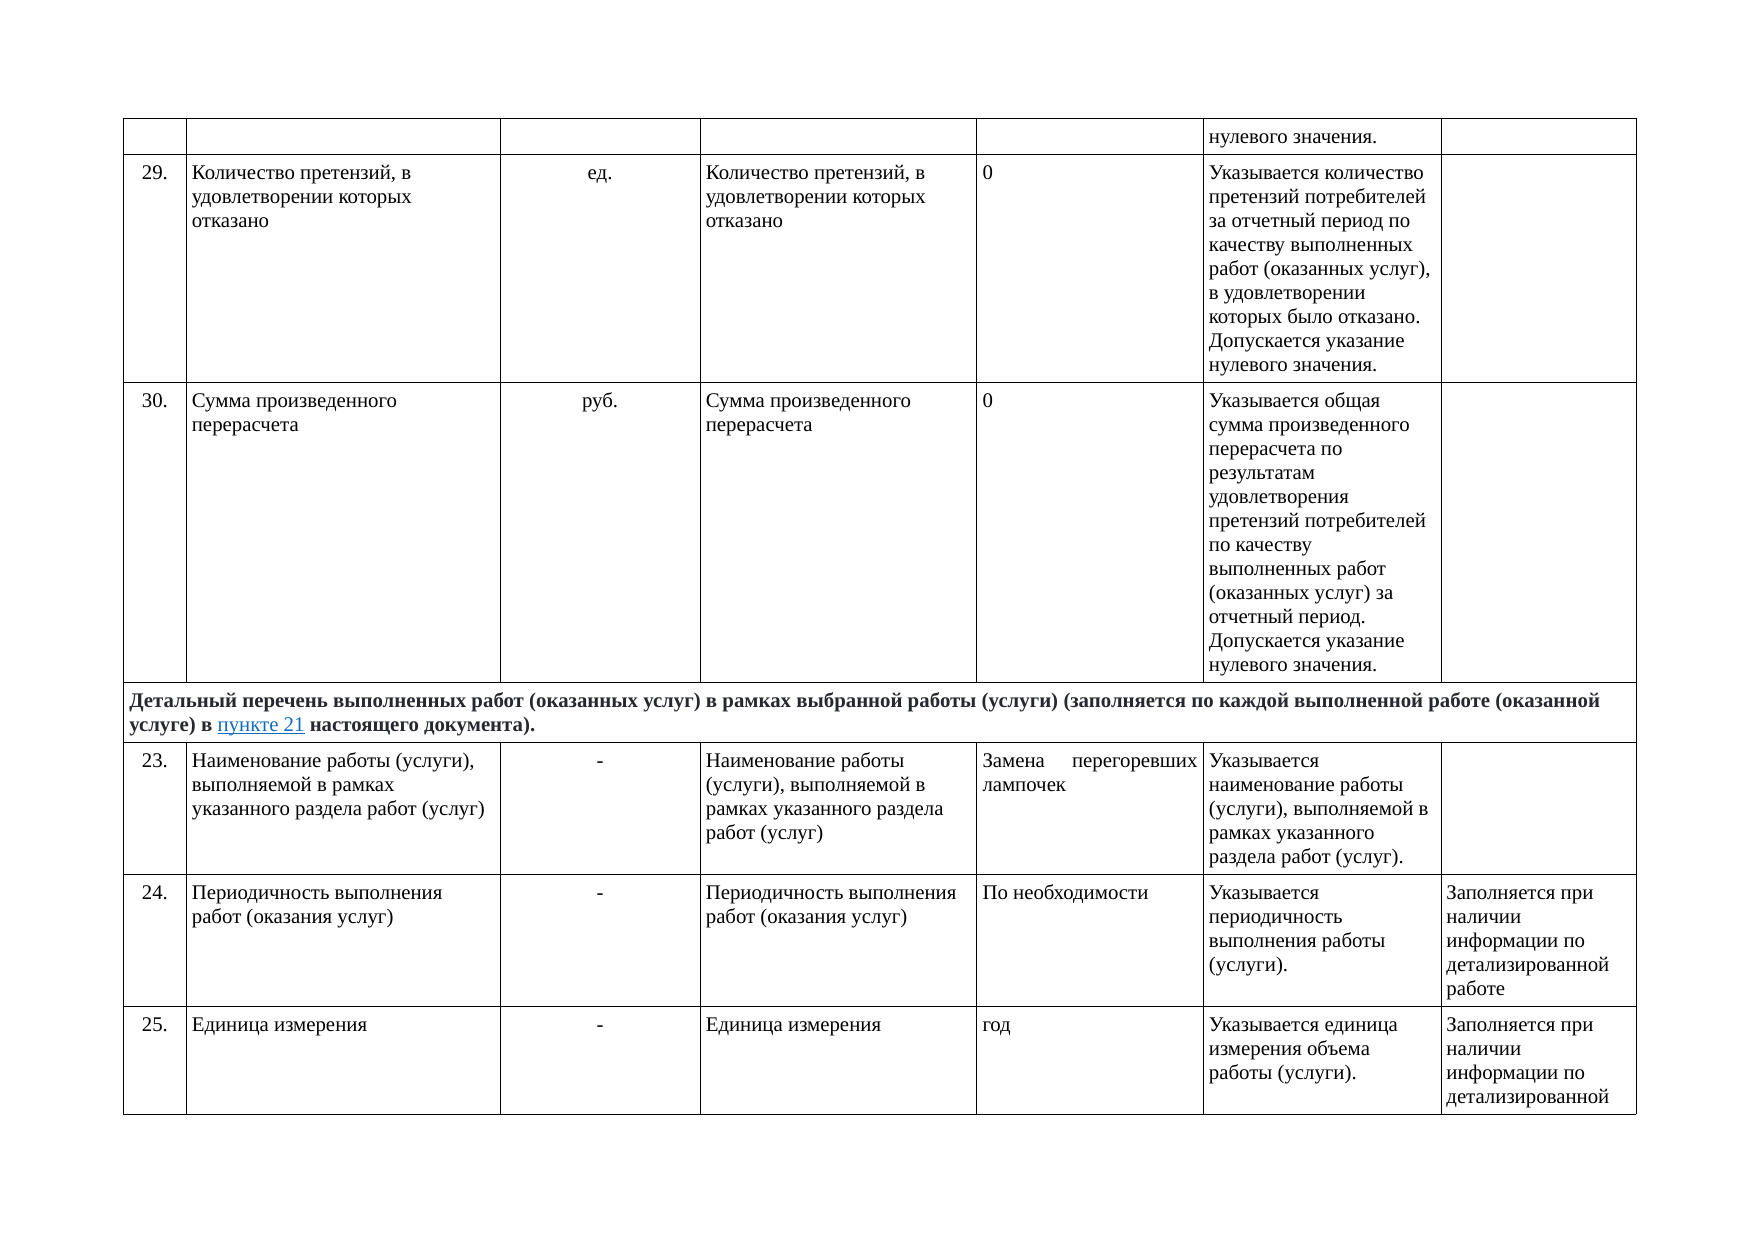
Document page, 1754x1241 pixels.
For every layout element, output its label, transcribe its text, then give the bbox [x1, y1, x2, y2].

table_cell [1442, 155, 1636, 382]
table_cell [1442, 743, 1636, 874]
table_cell нулевого значения. [1204, 119, 1441, 154]
table_cell Сумма произведенного перерасчета [187, 383, 500, 682]
table_cell Наименование работы (услуги), выполняемой в рамках указанного раздела работ (услуг) [187, 743, 500, 874]
table_cell ед. [501, 155, 700, 382]
table_cell - [501, 743, 700, 874]
table_cell - [501, 1007, 700, 1113]
table_cell Количество претензий, в удовлетворении которых отказано [187, 155, 500, 382]
table_cell По необходимости [977, 875, 1203, 1006]
table_cell - [501, 875, 700, 1006]
table_cell [977, 119, 1203, 154]
table_cell Указывается периодичность выполнения работы (услуги). [1204, 875, 1441, 1006]
table_cell Единица измерения [187, 1007, 500, 1113]
table_cell [187, 119, 500, 154]
table_cell Указывается наименование работы (услуги), выполняемой в рамках указанного раздела работ (услуг). [1204, 743, 1441, 874]
table_cell 30. [124, 383, 186, 682]
table_cell [701, 119, 976, 154]
table_cell Количество претензий, в удовлетворении которых отказано [701, 155, 976, 382]
table_cell [501, 119, 700, 154]
table_cell Заполняется при наличии информации по детализированной работе [1442, 875, 1636, 1006]
table_cell [1442, 119, 1636, 154]
table_cell Указывается единица измерения объема работы (услуги). [1204, 1007, 1441, 1113]
table_cell руб. [501, 383, 700, 682]
table_cell год [977, 1007, 1203, 1113]
table_cell Указывается общая сумма произведенного перерасчета по результатам удовлетворения претензий потребителей по качеству выполненных работ (оказанных услуг) за отчетный период. Допускается указание нулевого значения. [1204, 383, 1441, 682]
table_cell Периодичность выполнения работ (оказания услуг) [701, 875, 976, 1006]
table_cell [1442, 383, 1636, 682]
table_cell Единица измерения [701, 1007, 976, 1113]
table_cell 0 [977, 383, 1203, 682]
table_cell Сумма произведенного перерасчета [701, 383, 976, 682]
table_cell Замена перегоревших лампочек [977, 743, 1203, 874]
table_cell Наименование работы (услуги), выполняемой в рамках указанного раздела работ (услуг) [701, 743, 976, 874]
table_cell Заполняется при наличии информации по детализированной [1442, 1007, 1636, 1113]
table_cell 0 [977, 155, 1203, 382]
table_cell Указывается количество претензий потребителей за отчетный период по качеству выполненных работ (оказанных услуг), в удовлетворении которых было отказано. Допускается указание нулевого значения. [1204, 155, 1441, 382]
table_cell 29. [124, 155, 186, 382]
table_cell 25. [124, 1007, 186, 1113]
table_cell Детальный перечень выполненных работ (оказанных услуг) в рамках выбранной работы (услуги) (заполняется по каждой выполненной работе (оказанной услуге) в пункте 21 настоящего документа). [124, 683, 1636, 742]
table_cell [124, 119, 186, 154]
table_cell 24. [124, 875, 186, 1006]
table_cell Периодичность выполнения работ (оказания услуг) [187, 875, 500, 1006]
table_cell 23. [124, 743, 186, 874]
